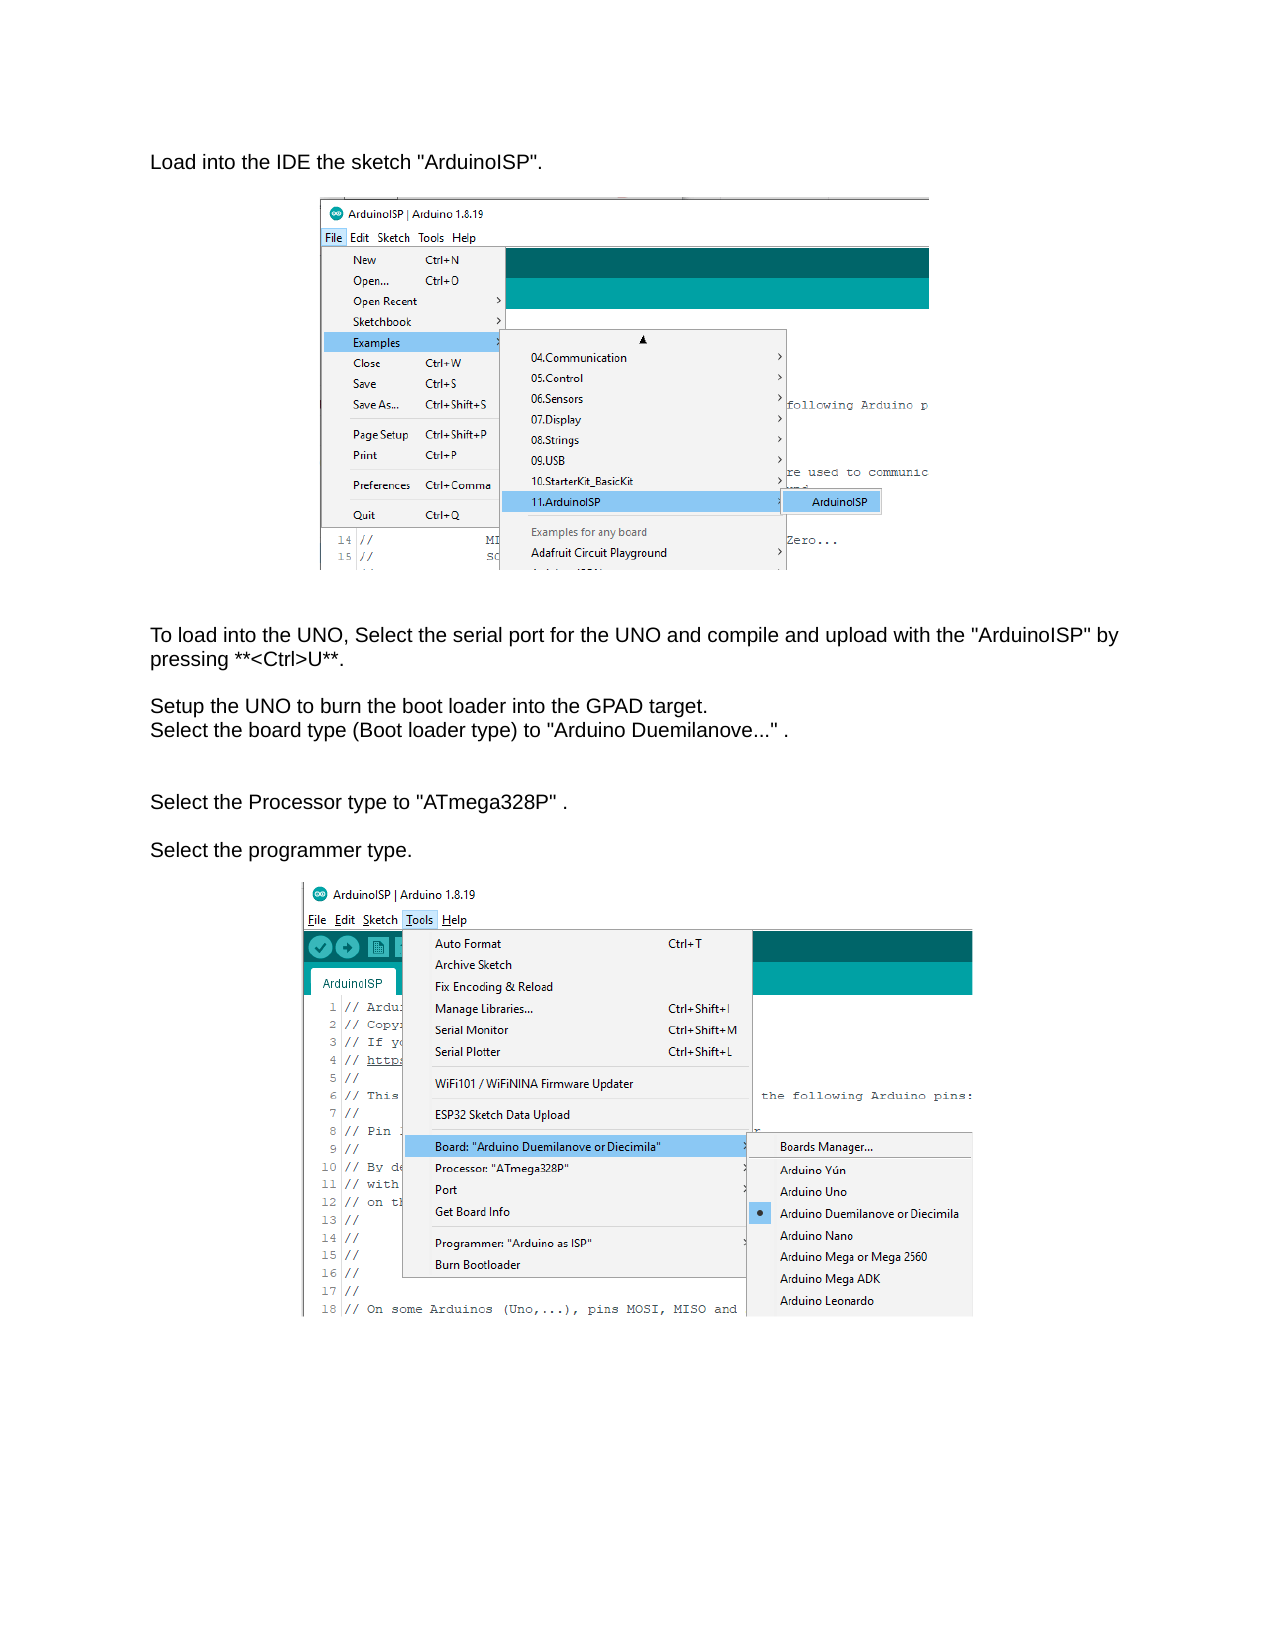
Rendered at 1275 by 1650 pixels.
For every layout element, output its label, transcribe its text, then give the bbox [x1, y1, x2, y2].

list Select the board type (Boot loader type) to "Arduino Duemilanove..." . [150, 718, 1125, 742]
list To load into the UNO, Select the serial port for the UNO and compile and upload with the "ArduinoISP" by pressing **<Ctrl>U**. [150, 622, 1125, 670]
picture [319, 197, 956, 575]
picture [301, 882, 973, 1317]
list Setup the UNO to burn the boot loader into the GPAD target. [150, 694, 1125, 718]
list Select the Processor type to "ATmega328P" . [150, 790, 1125, 814]
list Load into the IDE the sketch "ArduinoISP". [150, 150, 1125, 174]
list Select the programmer type. [150, 838, 1125, 862]
